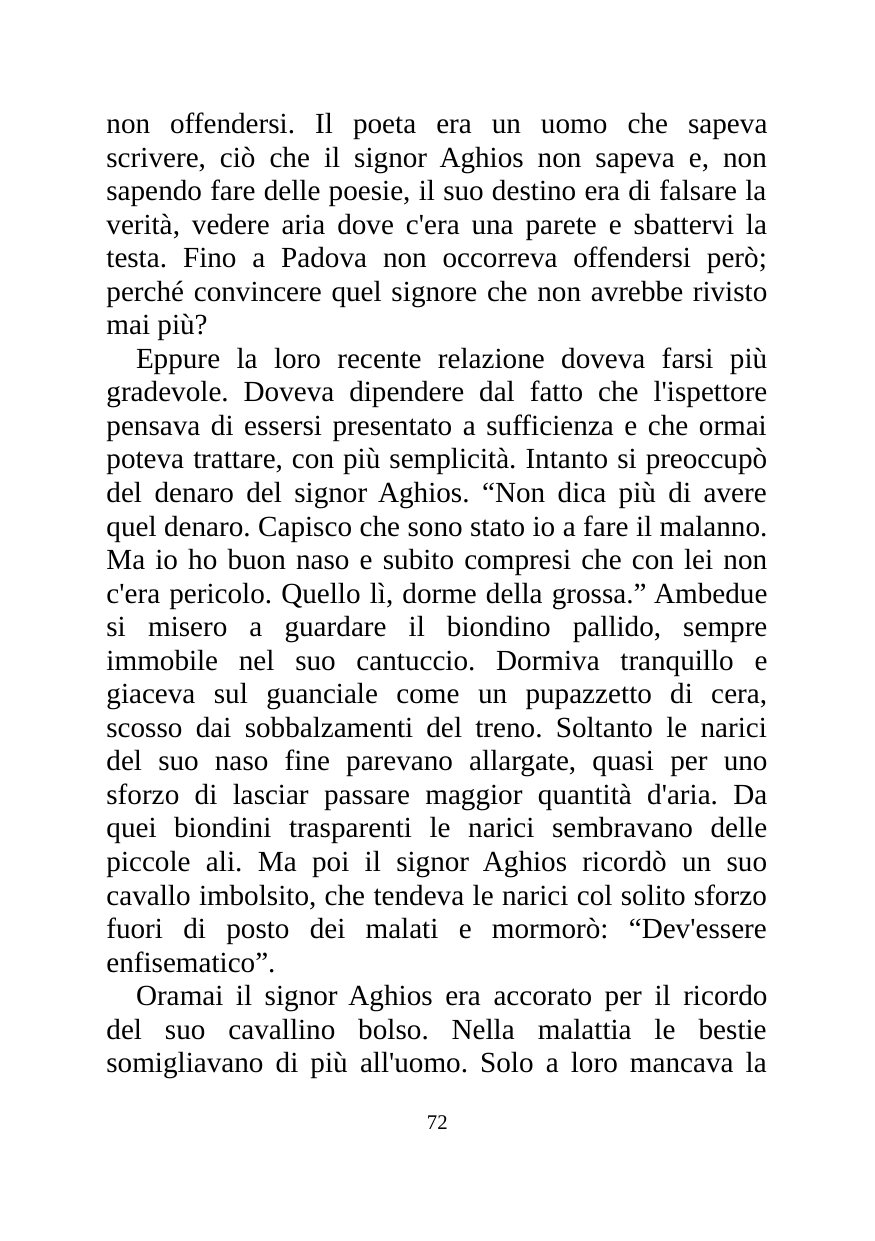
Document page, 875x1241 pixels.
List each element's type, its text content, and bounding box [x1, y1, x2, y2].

text Oramai il signor Aghios era accorato per il ricordo del suo cavallino bolso. Nella malattia le bestie somigliavano di più all'uomo. Solo a loro mancava la [106, 978, 768, 1079]
text non offendersi. Il poeta era un uomo che sapeva scrivere, ciò che il signor Aghios non sapeva e, non sapendo fare delle poesie, il suo destino era di falsare la verità, vedere aria dove c'era una parete e sbattervi la testa. Fino a Padova non occorreva offendersi però; perché convincere quel signore che non avrebbe rivisto mai più? [106, 106, 768, 341]
text Eppure la loro recente relazione doveva farsi più gradevole. Doveva dipendere dal fatto che l'ispettore pensava di essersi presentato a sufficienza e che ormai poteva trattare, con più semplicità. Intanto si preoccupò del denaro del signor Aghios. “Non dica più di avere quel denaro. Capisco che sono stato io a fare il malanno. Ma io ho buon naso e subito compresi che con lei non c'era pericolo. Quello lì, dorme della grossa.” Ambedue si misero a guardare il biondino pallido, sempre immobile nel suo cantuccio. Dormiva tranquillo e giaceva sul guanciale come un pupazzetto di cera, scosso dai sobbalzamenti del treno. Soltanto le narici del suo naso fine parevano allargate, quasi per uno sforzo di lasciar passare maggior quantità d'aria. Da quei biondini trasparenti le narici sembravano delle piccole ali. Ma poi il signor Aghios ricordò un suo cavallo imbolsito, che tendeva le narici col solito sforzo fuori di posto dei malati e mormorò: “Dev'essere enfisematico”. [106, 341, 768, 978]
